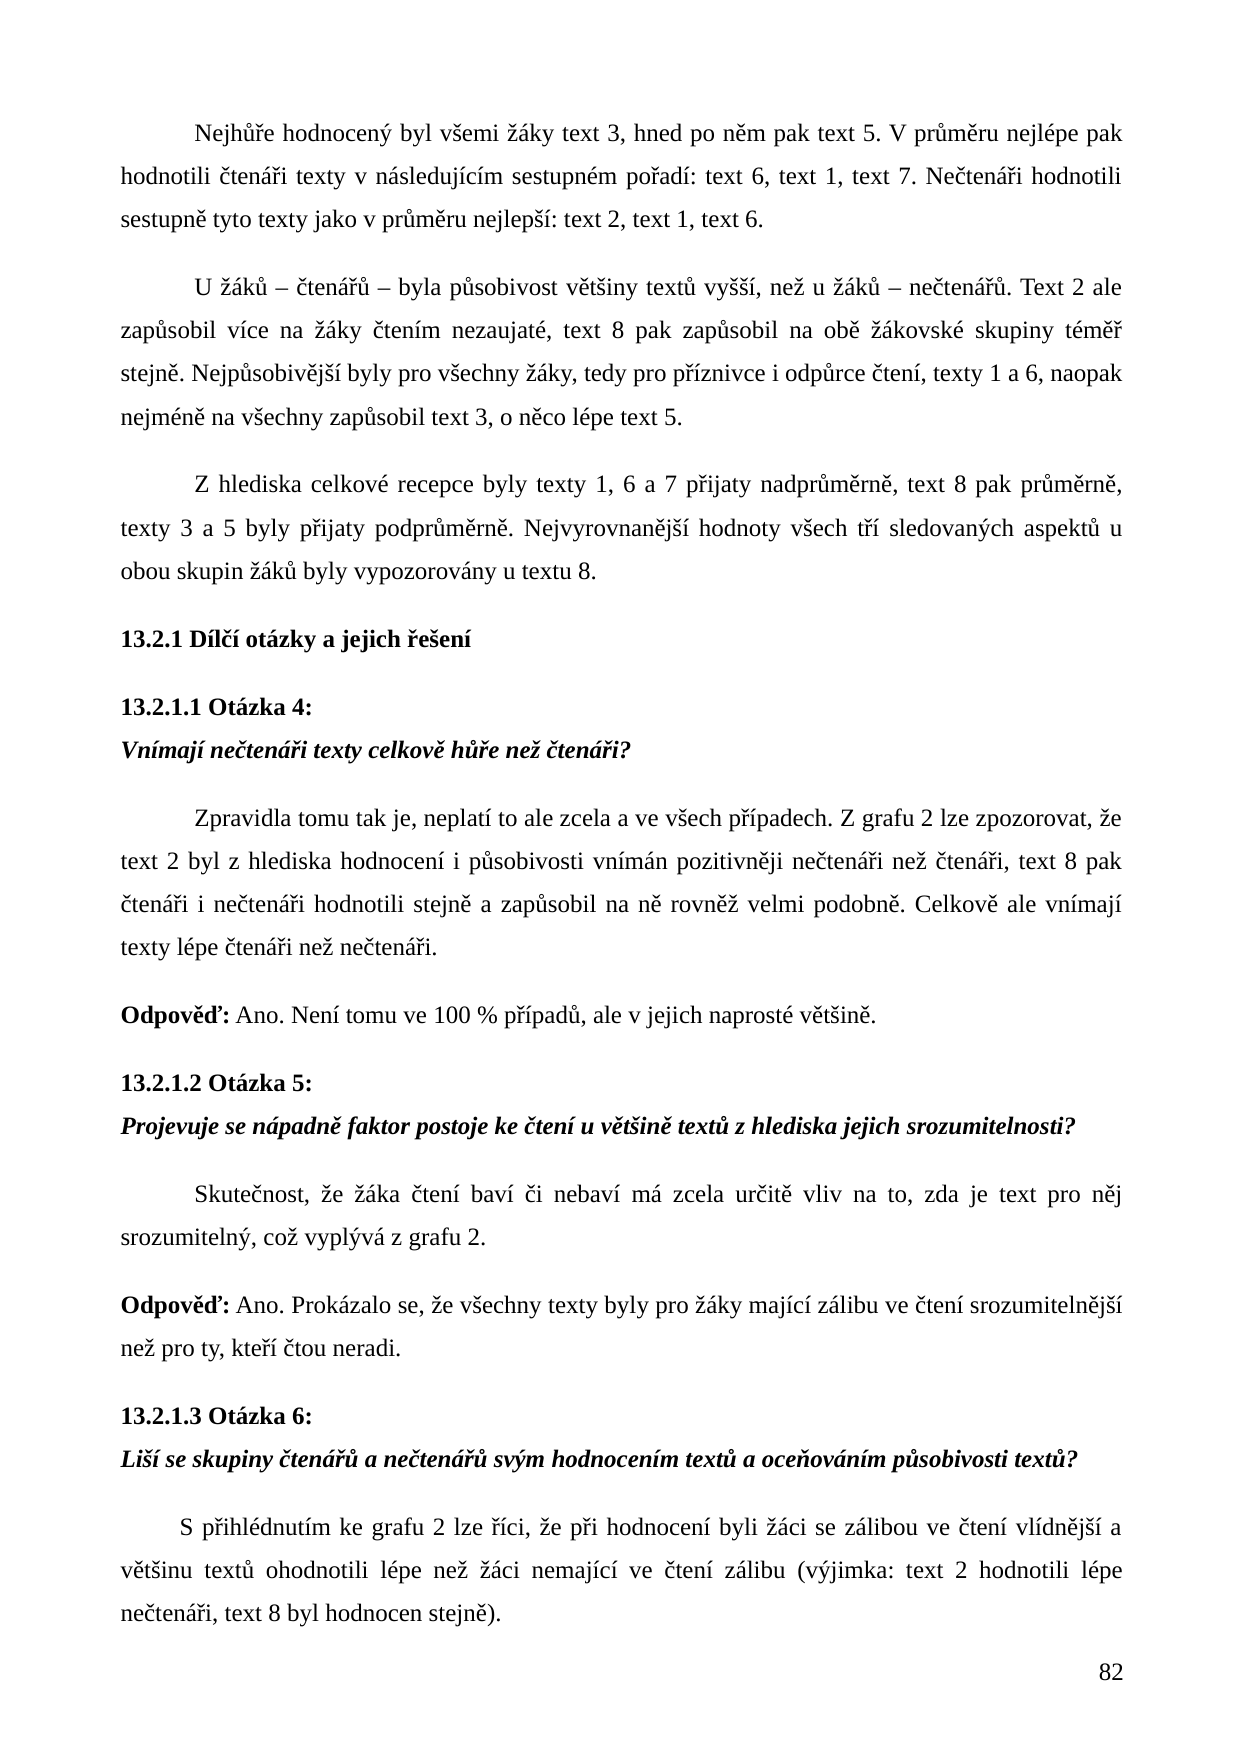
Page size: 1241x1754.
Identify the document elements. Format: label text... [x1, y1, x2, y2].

text Odpověď: Ano. Není tomu ve 100 % případů, ale v jejich naprosté většině. [120, 1000, 1123, 1029]
text Nejhůře hodnocený byl všemi žáky text 3, hned po něm pak text 5. V průměru nejlépe pak hodnotili čtenáři texty v následujícím sestupném pořadí: text 6, text 1, text 7. Nečtenáři hodnotili sestupně tyto texty jako v průměru nejlepší: text 2, text 1, text 6. [120, 118, 1123, 233]
text Projevuje se nápadně faktor postoje ke čtení u většině textů z hlediska jejich srozumitelnosti? [120, 1111, 1123, 1140]
subtitle 13.2.1 Dílčí otázky a jejich řešení [120, 624, 1123, 652]
text Zpravidla tomu tak je, neplatí to ale zcela a ve všech případech. Z grafu 2 lze zpozorovat, že text 2 byl z hlediska hodnocení i působivosti vnímán pozitivněji nečtenáři než čtenáři, text 8 pak čtenáři i nečtenáři hodnotili stejně a zapůsobil na ně rovněž velmi podobně. Celkově ale vnímají texty lépe čtenáři než nečtenáři. [120, 803, 1123, 961]
subtitle 13.2.1.3 Otázka 6: [120, 1401, 1123, 1430]
text Odpověď: Ano. Prokázalo se, že všechny texty byly pro žáky mající zálibu ve čtení srozumitelnější než pro ty, kteří čtou neradi. [120, 1290, 1123, 1362]
text Liší se skupiny čtenářů a nečtenářů svým hodnocením textů a oceňováním působivosti textů? [120, 1444, 1123, 1473]
subtitle 13.2.1.1 Otázka 4: [120, 692, 1123, 720]
subtitle 13.2.1.2 Otázka 5: [120, 1068, 1123, 1097]
text U žáků – čtenářů – byla působivost většiny textů vyšší, než u žáků – nečtenářů. Text 2 ale zapůsobil více na žáky čtením nezaujaté, text 8 pak zapůsobil na obě žákovské skupiny téměř stejně. Nejpůsobivější byly pro všechny žáky, tedy pro příznivce i odpůrce čtení, texty 1 a 6, naopak nejméně na všechny zapůsobil text 3, o něco lépe text 5. [120, 272, 1123, 430]
text Z hlediska celkové recepce byly texty 1, 6 a 7 přijaty nadprůměrně, text 8 pak průměrně, texty 3 a 5 byly přijaty podprůměrně. Nejvyrovnanější hodnoty všech tří sledovaných aspektů u obou skupin žáků byly vypozorovány u textu 8. [120, 469, 1123, 584]
text S přihlédnutím ke grafu 2 lze říci, že při hodnocení byli žáci se zálibou ve čtení vlídnější a většinu textů ohodnotili lépe než žáci nemající ve čtení zálibu (výjimka: text 2 hodnotili lépe nečtenáři, text 8 byl hodnocen stejně). [120, 1512, 1123, 1627]
text Skutečnost, že žáka čtení baví či nebaví má zcela určitě vliv na to, zda je text pro něj srozumitelný, což vyplývá z grafu 2. [120, 1179, 1123, 1251]
text Vnímají nečtenáři texty celkově hůře než čtenáři? [120, 735, 1123, 763]
